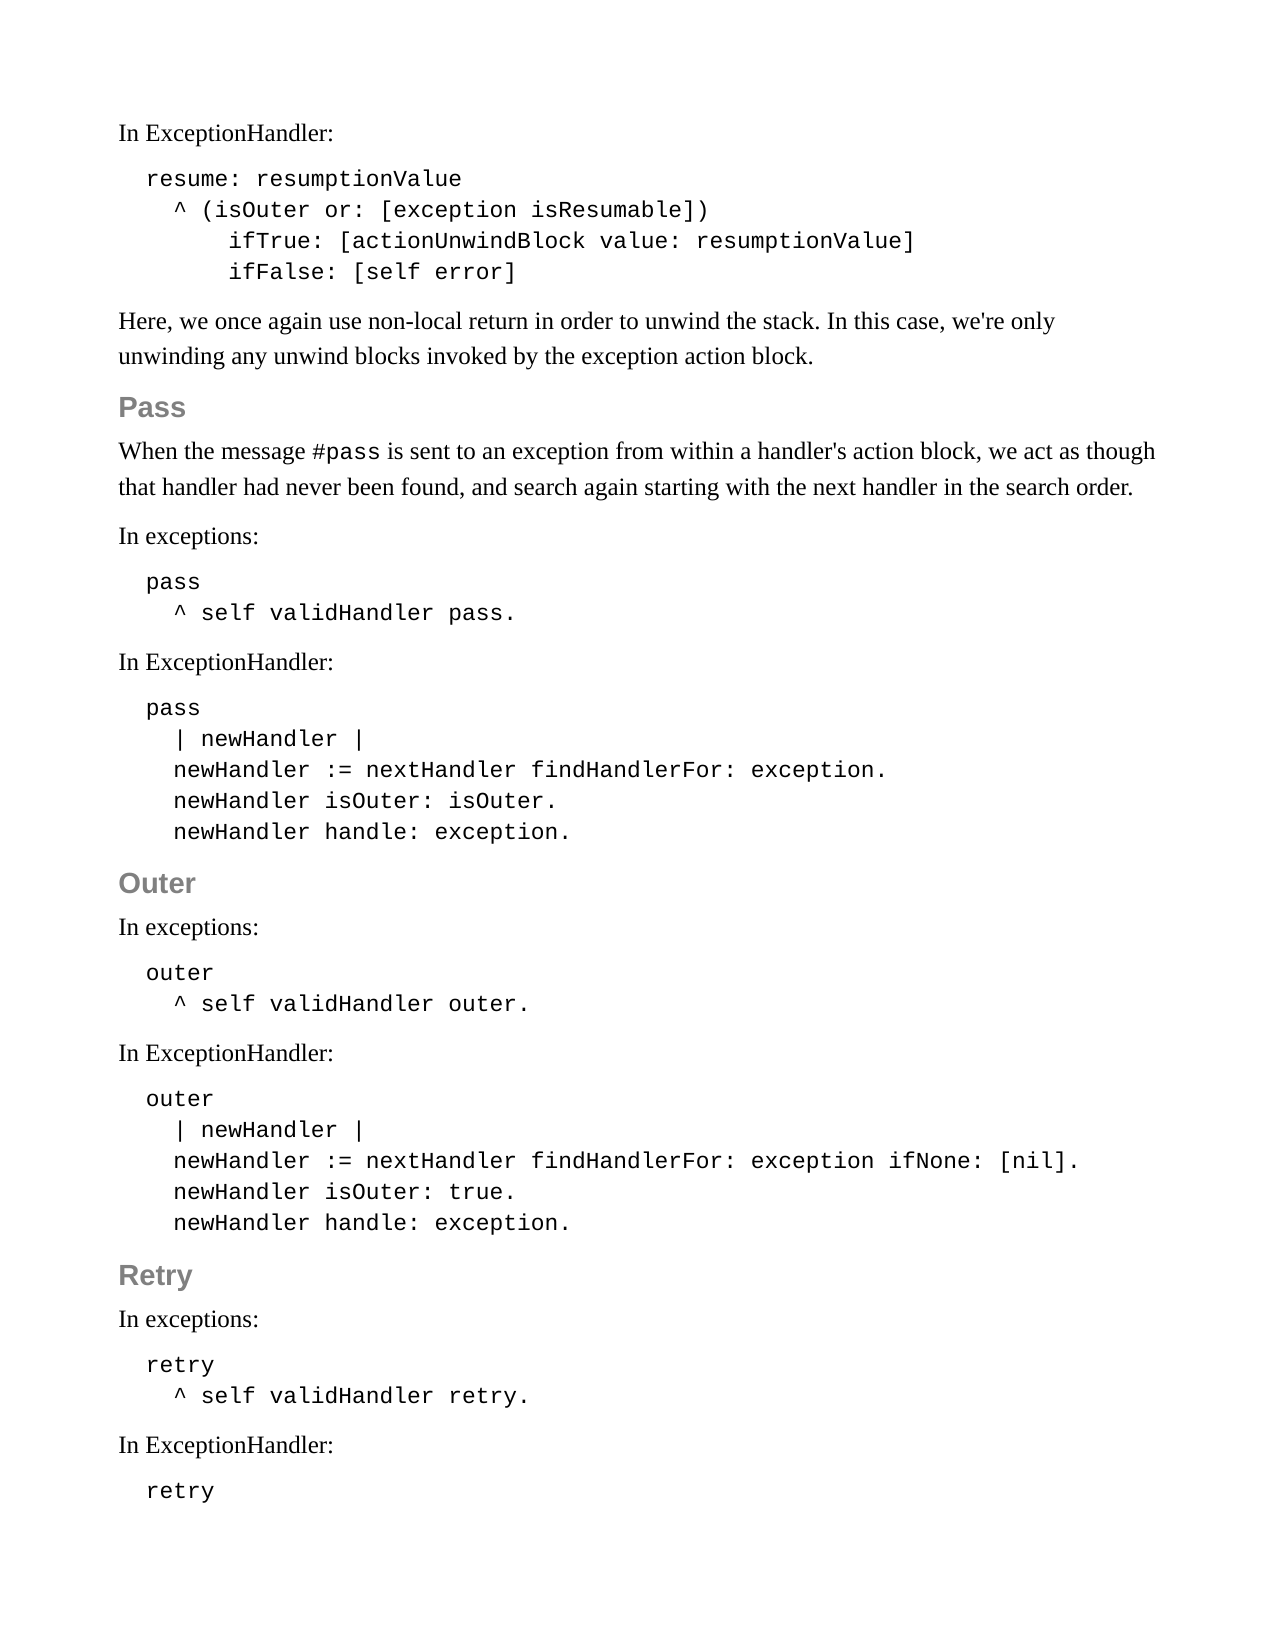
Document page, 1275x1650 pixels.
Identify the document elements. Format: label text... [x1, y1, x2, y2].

text newHandler handle: exception. [118, 820, 1157, 846]
subtitle Pass [118, 390, 1157, 423]
text newHandler := nextHandler findHandlerFor: exception ifNone: [nil]. [118, 1150, 1157, 1176]
text In exceptions: [118, 1304, 1157, 1333]
subtitle Retry [118, 1258, 1157, 1291]
text ^ self validHandler retry. [118, 1384, 1157, 1410]
text ^ self validHandler pass. [118, 601, 1157, 627]
text resume: resumptionValue [118, 167, 1157, 193]
text newHandler := nextHandler findHandlerFor: exception. [118, 758, 1157, 784]
text retry [118, 1353, 1157, 1379]
text In ExceptionHandler: [118, 1038, 1157, 1067]
text In ExceptionHandler: [118, 118, 1157, 147]
text In ExceptionHandler: [118, 647, 1157, 676]
text pass [118, 696, 1157, 722]
text ifFalse: [self error] [118, 260, 1157, 286]
text newHandler isOuter: isOuter. [118, 789, 1157, 815]
text pass [118, 570, 1157, 596]
text | newHandler | [118, 1119, 1157, 1144]
text When the message #pass is sent to an exception from within a handler's action block, we act as though that handler had never been found, and search again starting with the next handler in the search order. [118, 436, 1157, 501]
text newHandler handle: exception. [118, 1212, 1157, 1238]
text ^ self validHandler outer. [118, 992, 1157, 1018]
text In ExceptionHandler: [118, 1430, 1157, 1459]
text ^ (isOuter or: [exception isResumable]) [118, 198, 1157, 224]
text outer [118, 961, 1157, 987]
text newHandler isOuter: true. [118, 1181, 1157, 1207]
subtitle Outer [118, 866, 1157, 900]
text retry [118, 1479, 1157, 1505]
text In exceptions: [118, 521, 1157, 550]
text outer [118, 1088, 1157, 1113]
text ifTrue: [actionUnwindBlock value: resumptionValue] [118, 229, 1157, 255]
text | newHandler | [118, 727, 1157, 753]
text Here, we once again use non-local return in order to unwind the stack. In this case, we're only unwinding any unwind blocks invoked by the exception action block. [118, 306, 1157, 369]
text In exceptions: [118, 912, 1157, 941]
